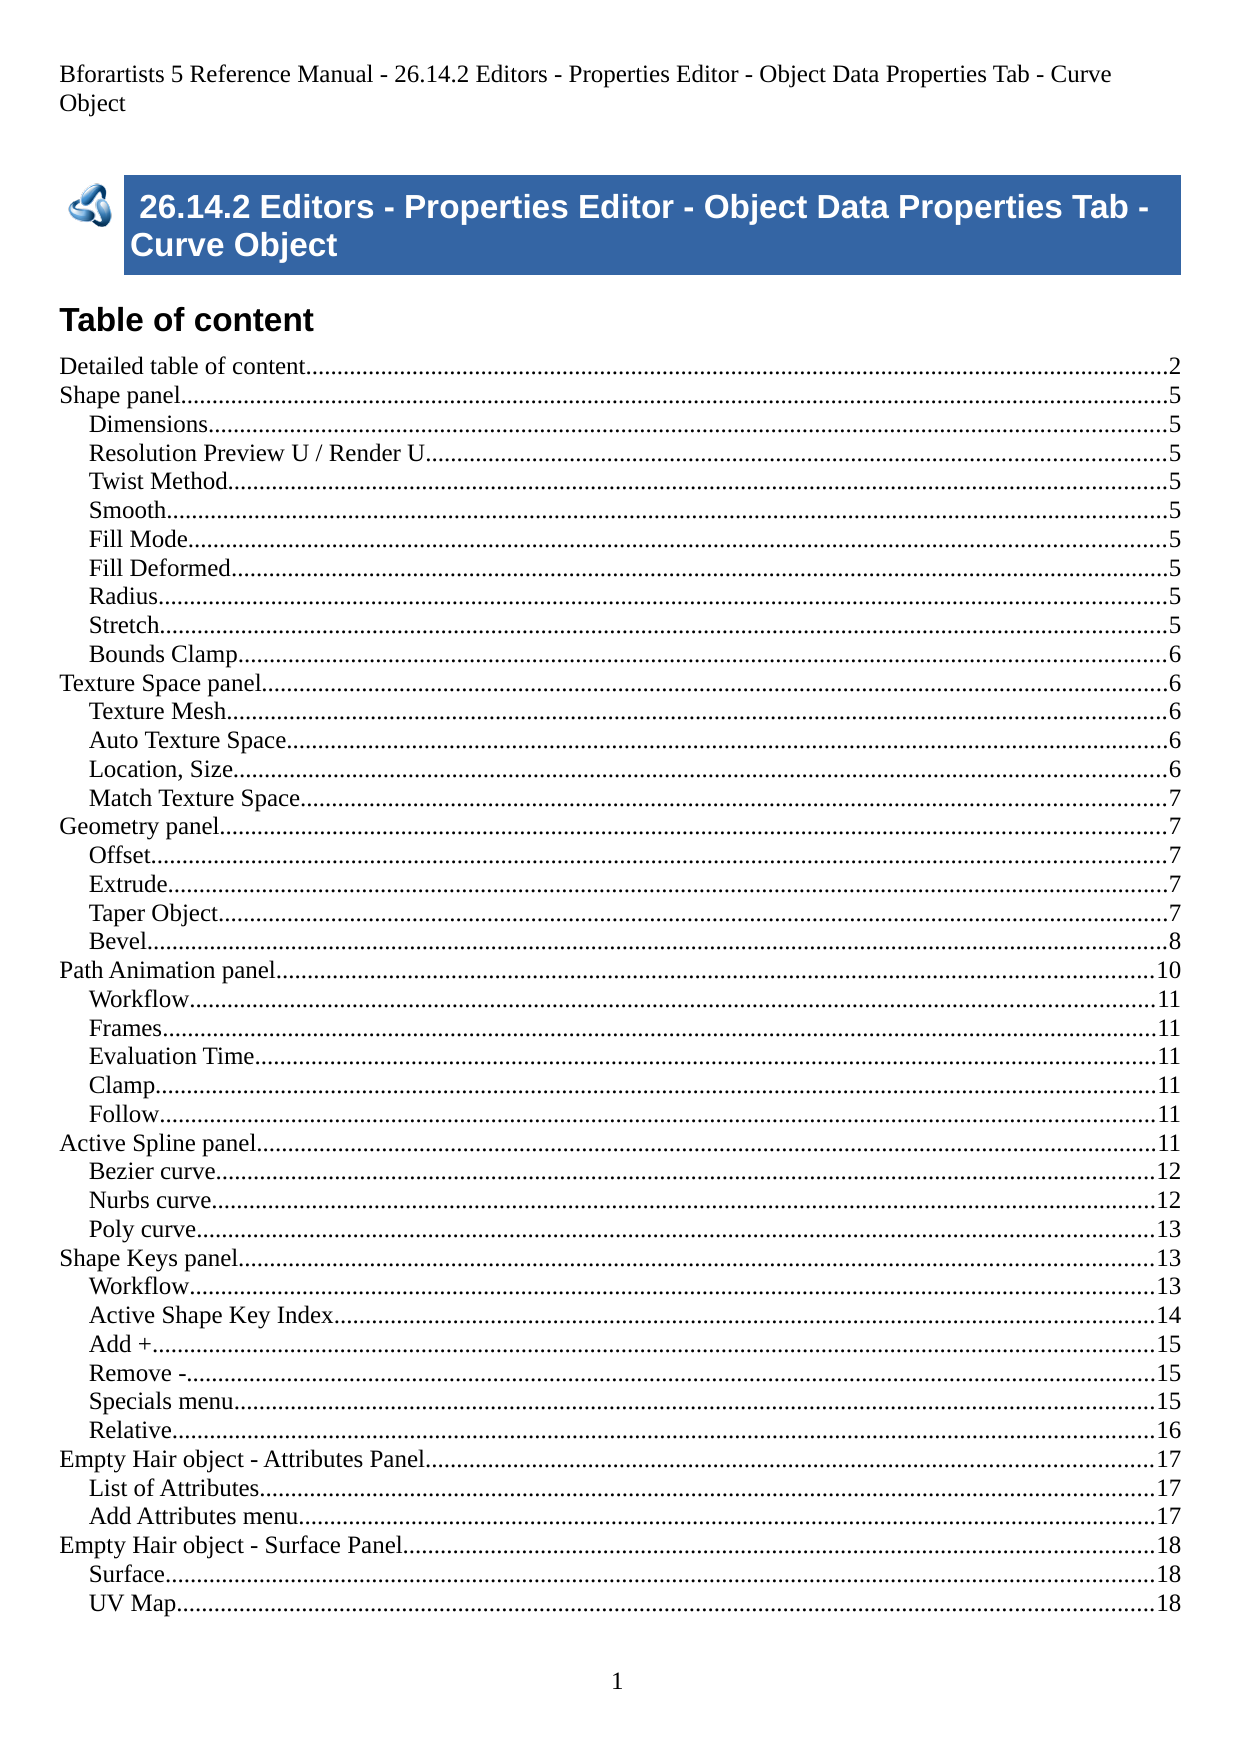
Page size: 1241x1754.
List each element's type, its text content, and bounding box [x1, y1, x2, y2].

text Dimensions 5 [88, 409, 1181, 438]
text Texture Space panel 6 [59, 668, 1181, 696]
text Evaluation Time 11 [88, 1041, 1181, 1070]
text Fill Mode 5 [88, 524, 1181, 553]
text Fill Deformed 5 [88, 553, 1181, 581]
text Nurbs curve 12 [88, 1185, 1181, 1214]
text Path Animation panel 10 [59, 955, 1181, 984]
text Workflow 11 [88, 984, 1181, 1013]
text Active Spline panel 11 [59, 1128, 1181, 1156]
table_header 26.14.2 Editors - Properties Editor - Object Data Properties Tab - Curve Object [124, 175, 1181, 275]
text UV Map 18 [88, 1588, 1181, 1616]
text Texture Mesh 6 [88, 696, 1181, 725]
text Extrude 7 [88, 869, 1181, 898]
text Clamp 11 [88, 1070, 1181, 1099]
text Follow 11 [88, 1099, 1181, 1128]
text Geometry panel 7 [59, 811, 1181, 840]
text Empty Hair object - Surface Panel 18 [59, 1530, 1181, 1559]
text List of Attributes 17 [88, 1473, 1181, 1501]
text Shape Keys panel 13 [59, 1243, 1181, 1271]
text Relative 16 [88, 1415, 1181, 1444]
text Detailed table of content 2 [59, 351, 1181, 380]
table_header [59, 175, 124, 275]
picture [65, 180, 114, 230]
text Surface 18 [88, 1559, 1181, 1588]
text Specials menu 15 [88, 1386, 1181, 1415]
text Bezier curve 12 [88, 1156, 1181, 1185]
text Active Shape Key Index 14 [88, 1300, 1181, 1329]
text Add + 15 [88, 1329, 1181, 1358]
text Auto Texture Space 6 [88, 725, 1181, 754]
text Bevel 8 [88, 926, 1181, 955]
text Empty Hair object - Attributes Panel 17 [59, 1444, 1181, 1473]
text Add Attributes menu 17 [88, 1501, 1181, 1530]
text Resolution Preview U / Render U 5 [88, 438, 1181, 466]
text Frames 11 [88, 1013, 1181, 1041]
text Match Texture Space 7 [88, 783, 1181, 811]
text Bounds Clamp 6 [88, 639, 1181, 668]
text Poly curve 13 [88, 1214, 1181, 1243]
text Stretch 5 [88, 610, 1181, 639]
subtitle Table of content [59, 300, 1181, 339]
text Twist Method 5 [88, 466, 1181, 495]
text Smooth 5 [88, 495, 1181, 524]
text Shape panel 5 [59, 380, 1181, 409]
text Radius 5 [88, 581, 1181, 610]
text Workflow 13 [88, 1271, 1181, 1300]
text Taper Object 7 [88, 898, 1181, 926]
text Offset 7 [88, 840, 1181, 869]
text Location, Size 6 [88, 754, 1181, 783]
text Remove - 15 [88, 1358, 1181, 1386]
